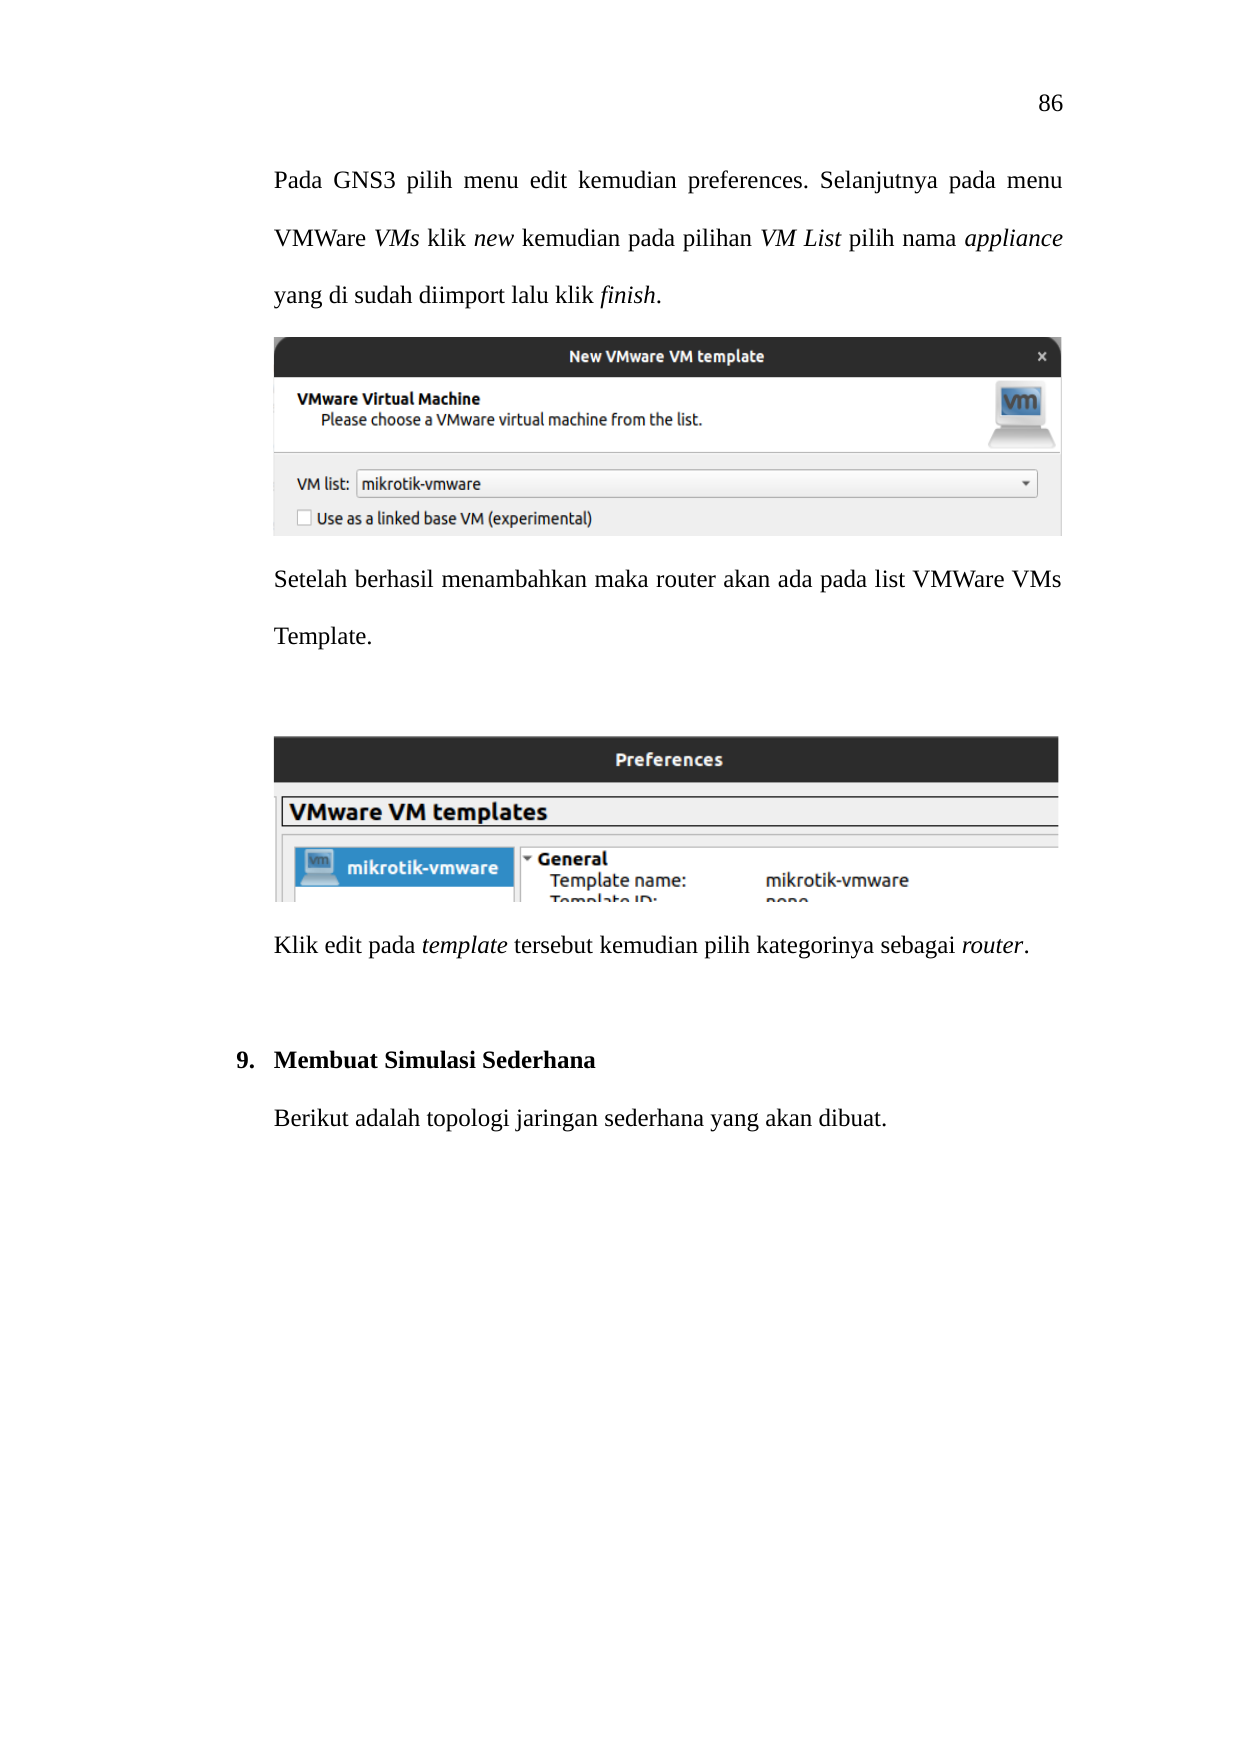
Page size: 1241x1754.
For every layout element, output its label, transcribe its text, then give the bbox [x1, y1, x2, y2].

list Setelah berhasil menambahkan maka router akan ada pada list VMWare VMs Template. [236, 564, 1063, 650]
picture [273, 337, 1062, 536]
picture [273, 736, 1059, 902]
list Pada GNS3 pilih menu edit kemudian preferences. Selanjutnya pada menu VMWare VMs klik new kemudian pada pilihan VM List pilih nama appliance yang di sudah diimport lalu klik finish. [236, 165, 1063, 309]
list Membuat Simulasi Sederhana [236, 1045, 1063, 1074]
list Klik edit pada template tersebut kemudian pilih kategorinya sebagai router. [236, 930, 1063, 959]
list Berikut adalah topologi jaringan sederhana yang akan dibuat. [236, 1103, 1063, 1132]
